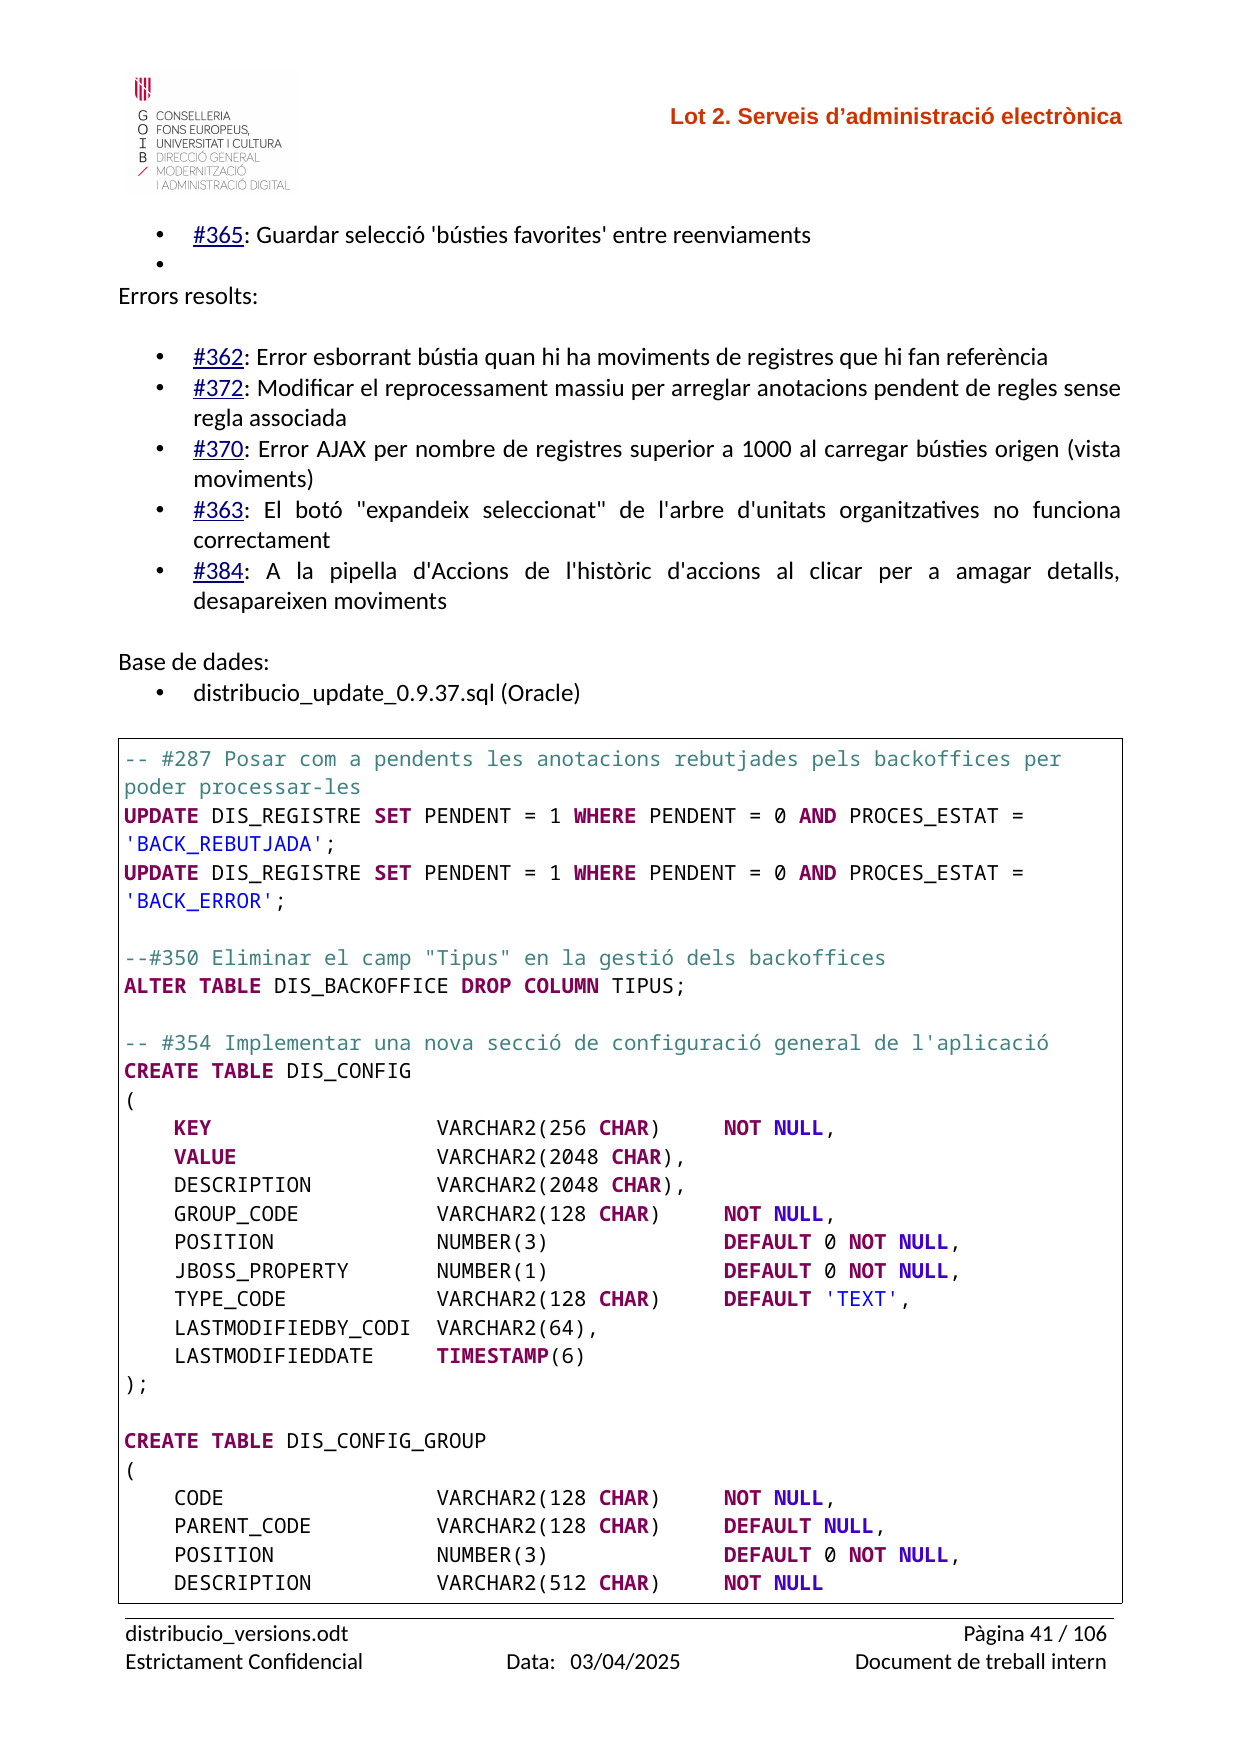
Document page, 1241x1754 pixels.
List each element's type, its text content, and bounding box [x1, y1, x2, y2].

table_header -- #287 Posar com a pendents les anotacions rebutjades pels backoffices per poder processar-les UPDATE DIS_REGISTRE SET PENDENT = 1 WHERE PENDENT = 0 AND PROCES_ESTAT = 'BACK_REBUTJADA'; UPDATE DIS_REGISTRE SET PENDENT = 1 WHERE PENDENT = 0 AND PROCES_ESTAT = 'BACK_ERROR'; --#350 Eliminar el camp "Tipus" en la gestió dels backoffices ALTER TABLE DIS_BACKOFFICE DROP COLUMN TIPUS; -- #354 Implementar una nova secció de configuració general de l'aplicació CREATE TABLE DIS_CONFIG ( KEY VARCHAR2(256 CHAR) NOT NULL, VALUE VARCHAR2(2048 CHAR), DESCRIPTION VARCHAR2(2048 CHAR), GROUP_CODE VARCHAR2(128 CHAR) NOT NULL, POSITION NUMBER(3) DEFAULT 0 NOT NULL, JBOSS_PROPERTY NUMBER(1) DEFAULT 0 NOT NULL, TYPE_CODE VARCHAR2(128 CHAR) DEFAULT 'TEXT', LASTMODIFIEDBY_CODI VARCHAR2(64), LASTMODIFIEDDATE TIMESTAMP(6) ); CREATE TABLE DIS_CONFIG_GROUP ( CODE VARCHAR2(128 CHAR) NOT NULL, PARENT_CODE VARCHAR2(128 CHAR) DEFAULT NULL, POSITION NUMBER(3) DEFAULT 0 NOT NULL, DESCRIPTION VARCHAR2(512 CHAR) NOT NULL [119, 739, 1122, 1603]
list #363: El botó "expandeix seleccionat" de l'arbre d'unitats organitzatives no funciona correctament [156, 494, 1122, 555]
list #370: Error AJAX per nombre de registres superior a 1000 al carregar bústies origen (vista moviments) [156, 433, 1122, 494]
list distribucio_update_0.9.37.sql (Oracle) [156, 677, 1122, 707]
list #372: Modificar el reprocessament massiu per arreglar anotacions pendent de regles sense regla associada [156, 372, 1122, 433]
list #362: Error esborrant bústia quan hi ha moviments de registres que hi fan referència [156, 341, 1122, 372]
text Errors resolts: [118, 280, 1122, 311]
picture [126, 70, 299, 197]
list #365: Guardar selecció 'bústies favorites' entre reenviaments [156, 219, 1122, 250]
text Base de dades: [118, 646, 1122, 677]
list #384: A la pipella d'Accions de l'històric d'accions al clicar per a amagar detalls, desapareixen moviments [156, 555, 1122, 616]
